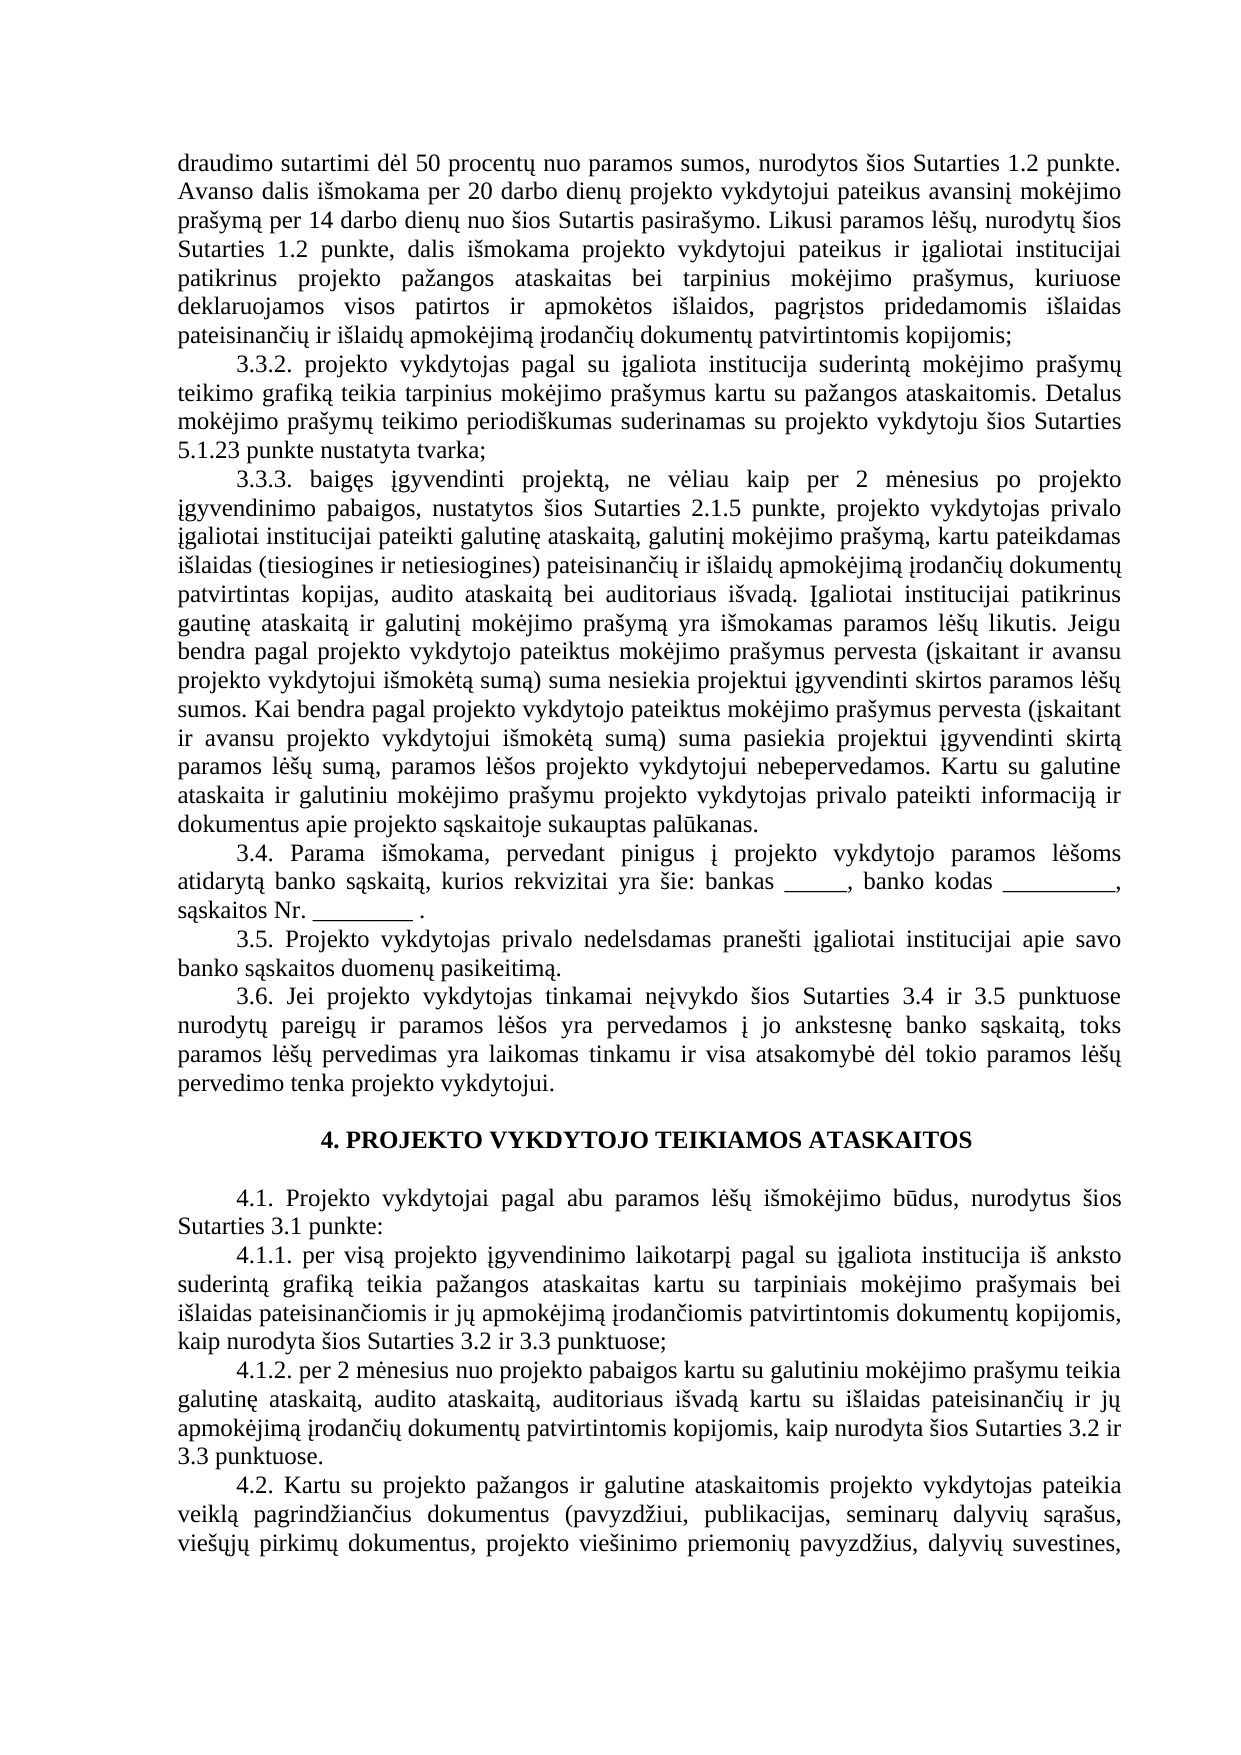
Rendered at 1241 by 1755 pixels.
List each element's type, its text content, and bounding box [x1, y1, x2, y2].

text 3.3.2. projekto vykdytojas pagal su įgaliota institucija suderintą mokėjimo prašymų teikimo grafiką teikia tarpinius mokėjimo prašymus kartu su pažangos ataskaitomis. Detalus mokėjimo prašymų teikimo periodiškumas suderinamas su projekto vykdytoju šios Sutarties 5.1.23 punkte nustatyta tvarka; [177, 349, 1122, 464]
text 4. PROJEKTO VYKDYTOJO TEIKIAMOS ATASKAITOS [177, 1125, 1122, 1154]
text 3.4. Parama išmokama, pervedant pinigus į projekto vykdytojo paramos lėšoms atidarytą banko sąskaitą, kurios rekvizitai yra šie: bankas _____, banko kodas _________, sąskaitos Nr. ________ . [177, 838, 1122, 924]
text 3.3.3. baigęs įgyvendinti projektą, ne vėliau kaip per 2 mėnesius po projekto įgyvendinimo pabaigos, nustatytos šios Sutarties 2.1.5 punkte, projekto vykdytojas privalo įgaliotai institucijai pateikti galutinę ataskaitą, galutinį mokėjimo prašymą, kartu pateikdamas išlaidas (tiesiogines ir netiesiogines) pateisinančių ir išlaidų apmokėjimą įrodančių dokumentų patvirtintas kopijas, audito ataskaitą bei auditoriaus išvadą. Įgaliotai institucijai patikrinus gautinę ataskaitą ir galutinį mokėjimo prašymą yra išmokamas paramos lėšų likutis. Jeigu bendra pagal projekto vykdytojo pateiktus mokėjimo prašymus pervesta (įskaitant ir avansu projekto vykdytojui išmokėtą sumą) suma nesiekia projektui įgyvendinti skirtos paramos lėšų sumos. Kai bendra pagal projekto vykdytojo pateiktus mokėjimo prašymus pervesta (įskaitant ir avansu projekto vykdytojui išmokėtą sumą) suma pasiekia projektui įgyvendinti skirtą paramos lėšų sumą, paramos lėšos projekto vykdytojui nebepervedamos. Kartu su galutine ataskaita ir galutiniu mokėjimo prašymu projekto vykdytojas privalo pateikti informaciją ir dokumentus apie projekto sąskaitoje sukauptas palūkanas. [177, 464, 1122, 838]
text 4.1. Projekto vykdytojai pagal abu paramos lėšų išmokėjimo būdus, nurodytus šios Sutarties 3.1 punkte: [177, 1183, 1122, 1240]
text 3.5. Projekto vykdytojas privalo nedelsdamas pranešti įgaliotai institucijai apie savo banko sąskaitos duomenų pasikeitimą. [177, 924, 1122, 981]
text 4.1.2. per 2 mėnesius nuo projekto pabaigos kartu su galutiniu mokėjimo prašymu teikia galutinę ataskaitą, audito ataskaitą, auditoriaus išvadą kartu su išlaidas pateisinančių ir jų apmokėjimą įrodančių dokumentų patvirtintomis kopijomis, kaip nurodyta šios Sutarties 3.2 ir 3.3 punktuose. [177, 1355, 1122, 1470]
text 4.2. Kartu su projekto pažangos ir galutine ataskaitomis projekto vykdytojas pateikia veiklą pagrindžiančius dokumentus (pavyzdžiui, publikacijas, seminarų dalyvių sąrašus, viešųjų pirkimų dokumentus, projekto viešinimo priemonių pavyzdžius, dalyvių suvestines, [177, 1470, 1122, 1556]
text 4.1.1. per visą projekto įgyvendinimo laikotarpį pagal su įgaliota institucija iš anksto suderintą grafiką teikia pažangos ataskaitas kartu su tarpiniais mokėjimo prašymais bei išlaidas pateisinančiomis ir jų apmokėjimą įrodančiomis patvirtintomis dokumentų kopijomis, kaip nurodyta šios Sutarties 3.2 ir 3.3 punktuose; [177, 1240, 1122, 1355]
text 3.6. Jei projekto vykdytojas tinkamai neįvykdo šios Sutarties 3.4 ir 3.5 punktuose nurodytų pareigų ir paramos lėšos yra pervedamos į jo ankstesnę banko sąskaitą, toks paramos lėšų pervedimas yra laikomas tinkamu ir visa atsakomybė dėl tokio paramos lėšų pervedimo tenka projekto vykdytojui. [177, 981, 1122, 1096]
text draudimo sutartimi dėl 50 procentų nuo paramos sumos, nurodytos šios Sutarties 1.2 punkte. Avanso dalis išmokama per 20 darbo dienų projekto vykdytojui pateikus avansinį mokėjimo prašymą per 14 darbo dienų nuo šios Sutartis pasirašymo. Likusi paramos lėšų, nurodytų šios Sutarties 1.2 punkte, dalis išmokama projekto vykdytojui pateikus ir įgaliotai institucijai patikrinus projekto pažangos ataskaitas bei tarpinius mokėjimo prašymus, kuriuose deklaruojamos visos patirtos ir apmokėtos išlaidos, pagrįstos pridedamomis išlaidas pateisinančių ir išlaidų apmokėjimą įrodančių dokumentų patvirtintomis kopijomis; [177, 148, 1122, 349]
